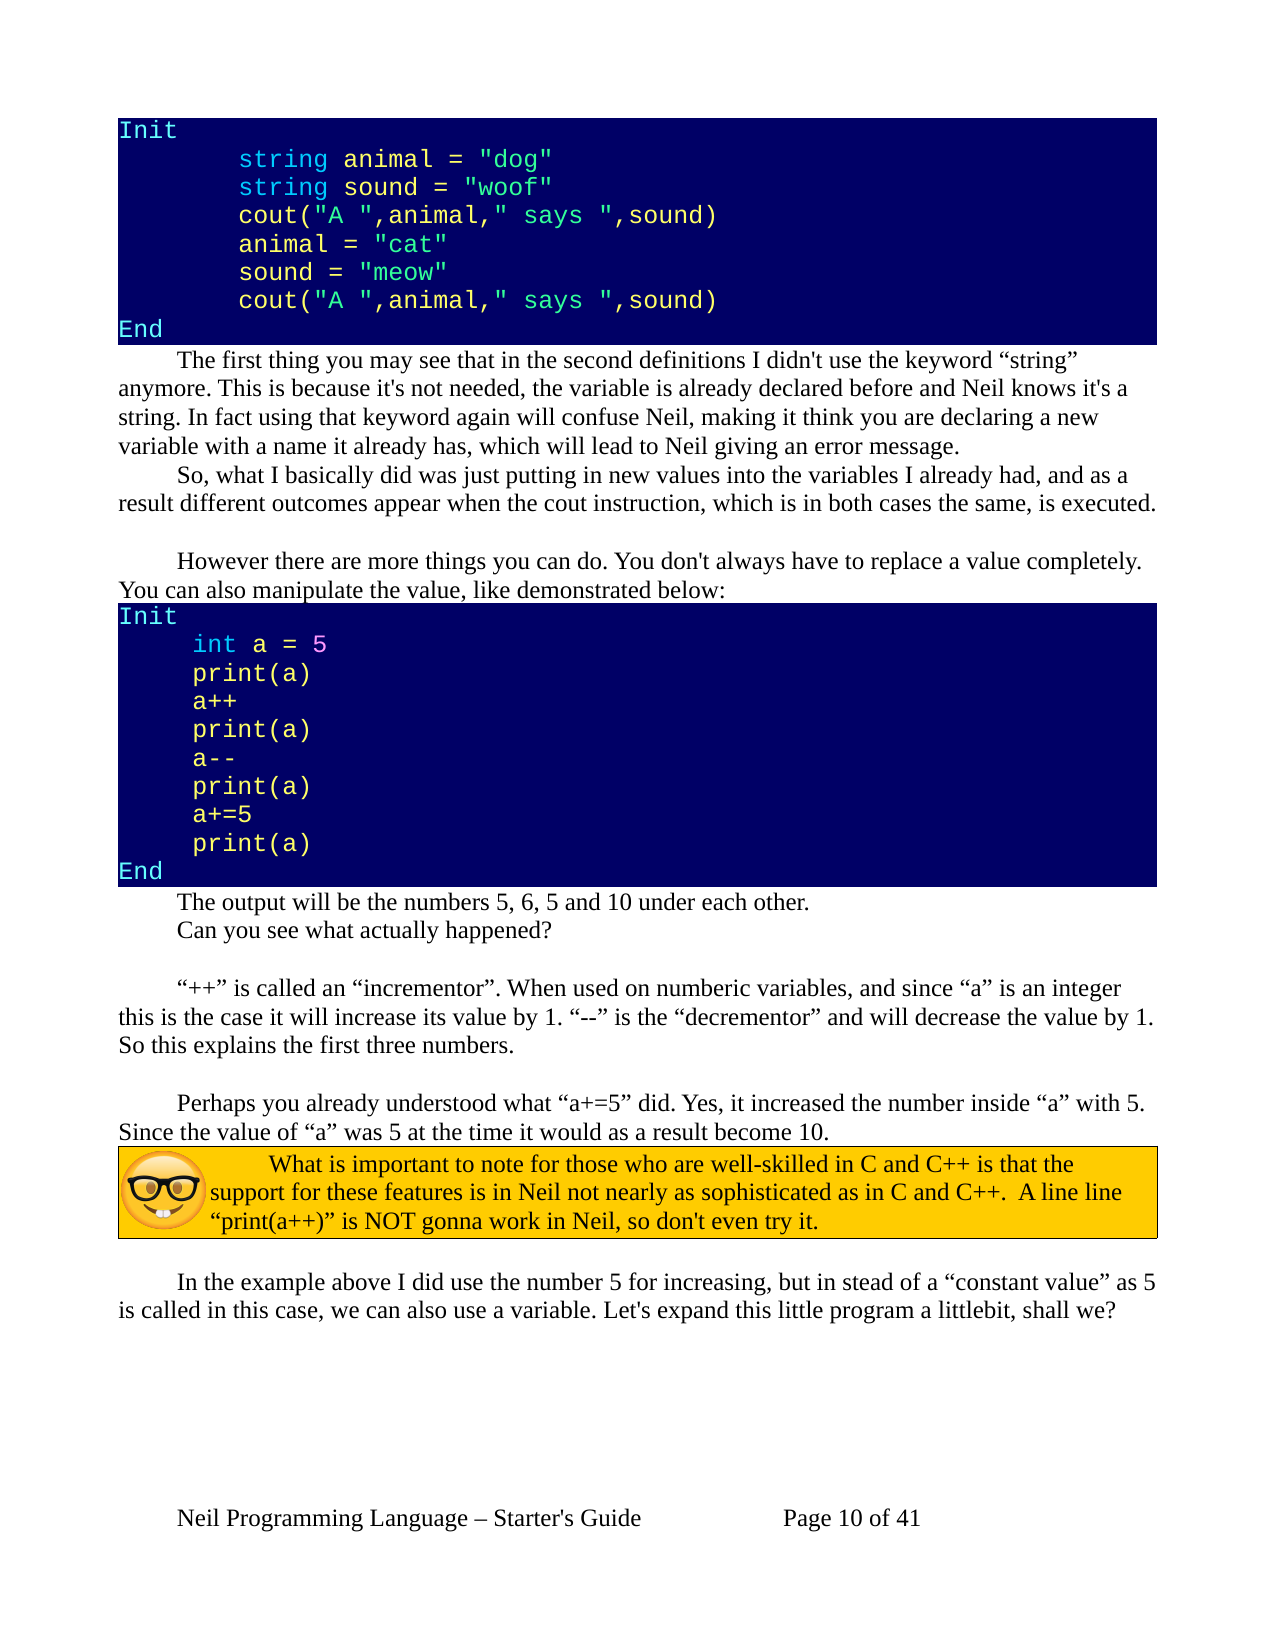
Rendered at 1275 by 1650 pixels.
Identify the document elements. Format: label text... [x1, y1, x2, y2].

text print(a) [118, 830, 1157, 858]
text So, what I basically did was just putting in new values into the variables I already had, and as a result different outcomes appear when the cout instruction, which is in both cases the same, is executed. [118, 460, 1157, 517]
text “++” is called an “incrementor”. When used on numberic variables, and since “a” is an integer this is the case it will increase its value by 1. “--” is the “decrementor” and will decrease the value by 1. So this explains the first three numbers. [118, 973, 1157, 1059]
text string animal = "dog" [118, 146, 1157, 175]
text Perhaps you already understood what “a+=5” did. Yes, it increased the number inside “a” with 5. Since the value of “a” was 5 at the time it would as a result become 10. [118, 1088, 1157, 1146]
text End [118, 316, 1157, 345]
text Init [118, 603, 1157, 632]
text cout("A ",animal," says ",sound) [118, 203, 1157, 231]
text sound = "meow" [118, 260, 1157, 288]
text print(a) [118, 773, 1157, 802]
text Can you see what actually happened? [118, 916, 1157, 944]
text However there are more things you can do. You don't always have to replace a value completely. You can also manipulate the value, like demonstrated below: [118, 546, 1157, 603]
text In the example above I did use the number 5 for increasing, but in stead of a “constant value” as 5 is called in this case, we can also use a variable. Let's expand this little program a littlebit, shall we? [118, 1267, 1157, 1324]
text The first thing you may see that in the second definitions I didn't use the keyword “string” anymore. This is because it's not needed, the variable is already declared before and Neil knows it's a string. In fact using that keyword again will confuse Neil, making it think you are declaring a new variable with a name it already has, which will lead to Neil giving an error message. [118, 345, 1157, 460]
text animal = "cat" [118, 231, 1157, 260]
text Init [118, 118, 1157, 146]
text cout("A ",animal," says ",sound) [118, 288, 1157, 316]
text string sound = "woof" [118, 175, 1157, 203]
text End [118, 858, 1157, 887]
text print(a) [118, 660, 1157, 688]
text What is important to note for those who are well-skilled in C and C++ is that the support for these features is in Neil not nearly as sophisticated as in C and C++. A line line “print(a++)” is NOT gonna work in Neil, so don't even try it. [119, 1147, 1157, 1238]
text The output will be the numbers 5, 6, 5 and 10 under each other. [118, 887, 1157, 916]
text print(a) [118, 717, 1157, 745]
text a+=5 [118, 802, 1157, 830]
picture [120, 1150, 207, 1230]
text int a = 5 [118, 632, 1157, 660]
text a++ [118, 688, 1157, 717]
text a-- [118, 745, 1157, 773]
